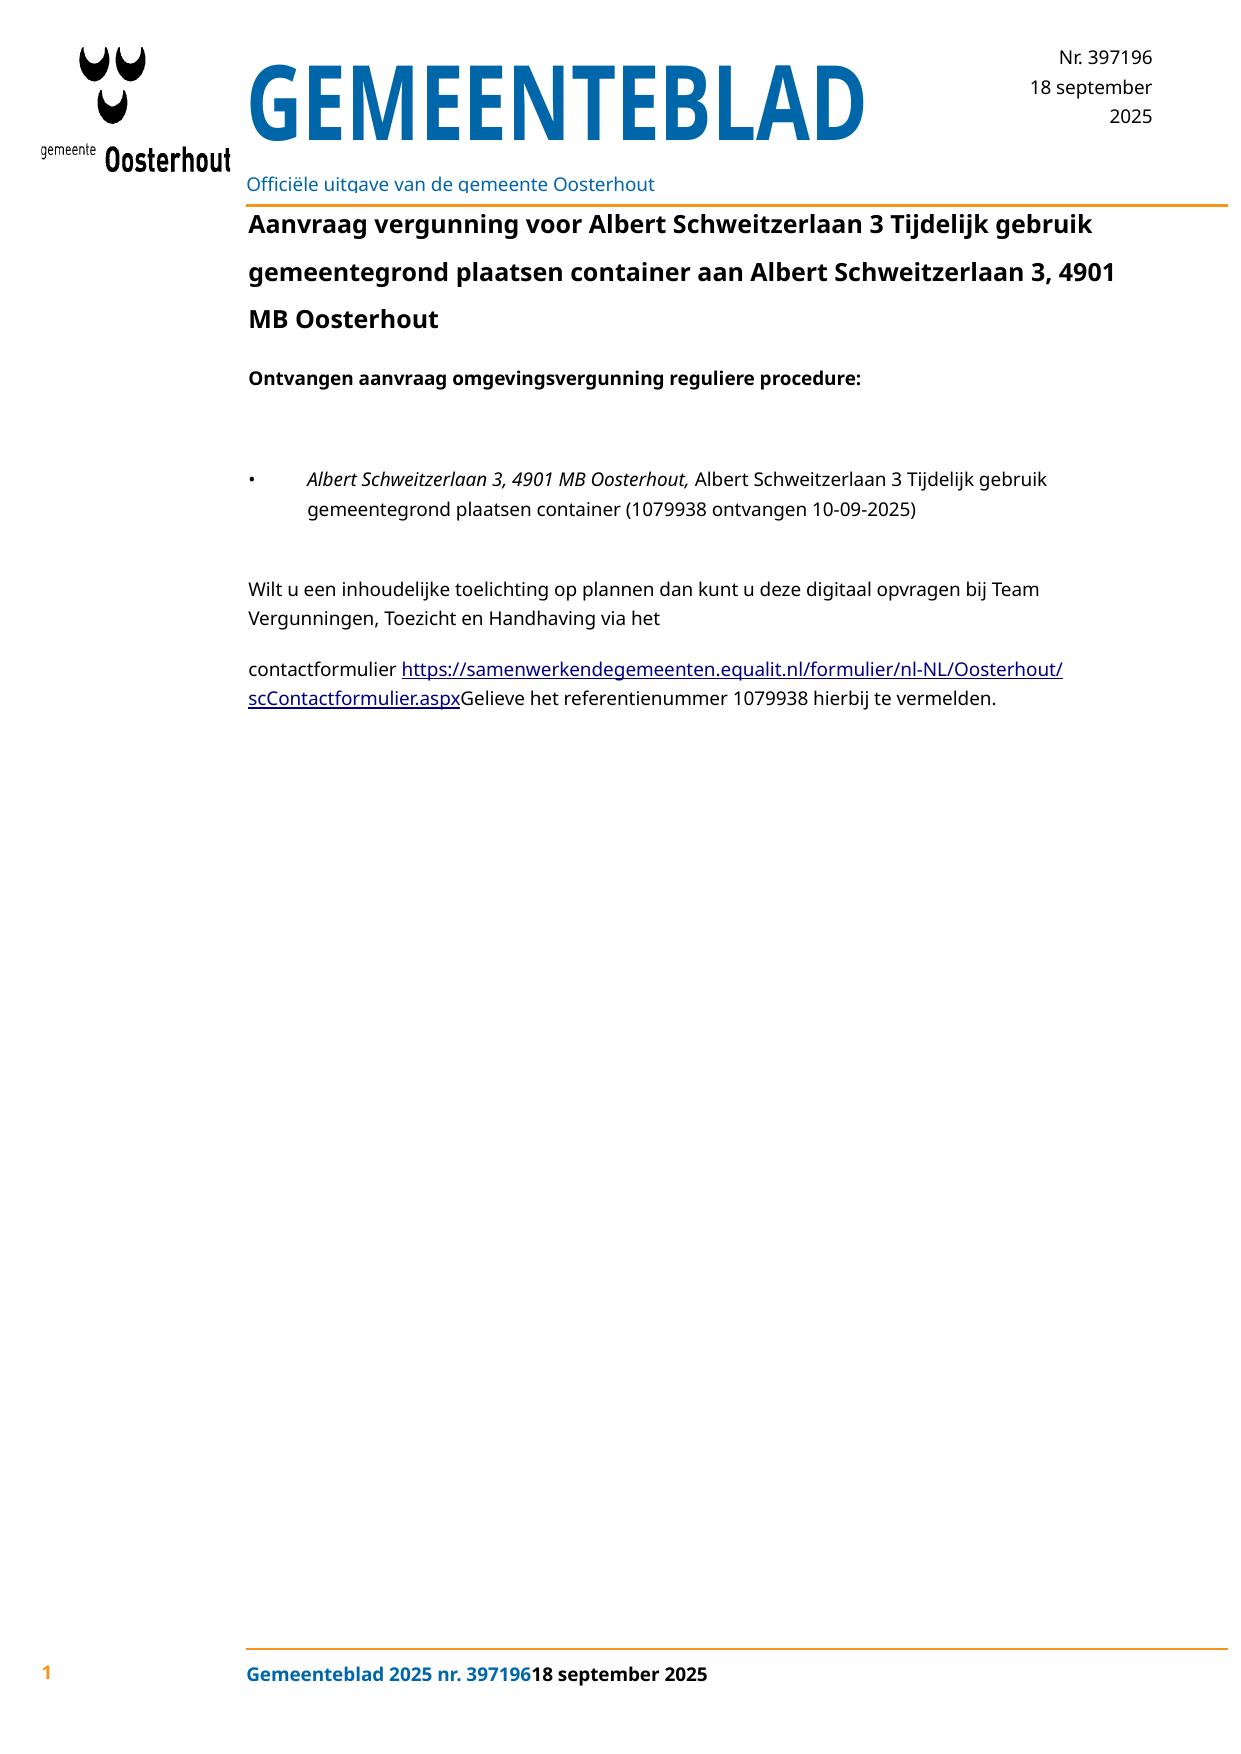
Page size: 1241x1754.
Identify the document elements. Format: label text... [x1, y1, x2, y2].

text Ontvangen aanvraag omgevingsvergunning reguliere procedure: [248, 366, 1152, 391]
text contactformulier https://samenwerkendegemeenten.equalit.nl/formulier/nl-NL/Oosterhout/scContactformulier.aspxGelieve het referentienummer 1079938 hierbij te vermelden. [248, 656, 1152, 711]
text Wilt u een inhoudelijke toelichting op plannen dan kunt u deze digitaal opvragen bij Team Vergunningen, Toezicht en Handhaving via het [248, 576, 1152, 631]
picture [41, 47, 231, 172]
text Aanvraag vergunning voor Albert Schweitzerlaan 3 Tijdelijk gebruik gemeentegrond plaatsen container aan Albert Schweitzerlaan 3, 4901 MB Oosterhout [248, 207, 1152, 336]
list Albert Schweitzerlaan 3, 4901 MB Oosterhout, Albert Schweitzerlaan 3 Tijdelijk gebruik gemeentegrond plaatsen container (1079938 ontvangen 10-09-2025) [248, 466, 1152, 522]
